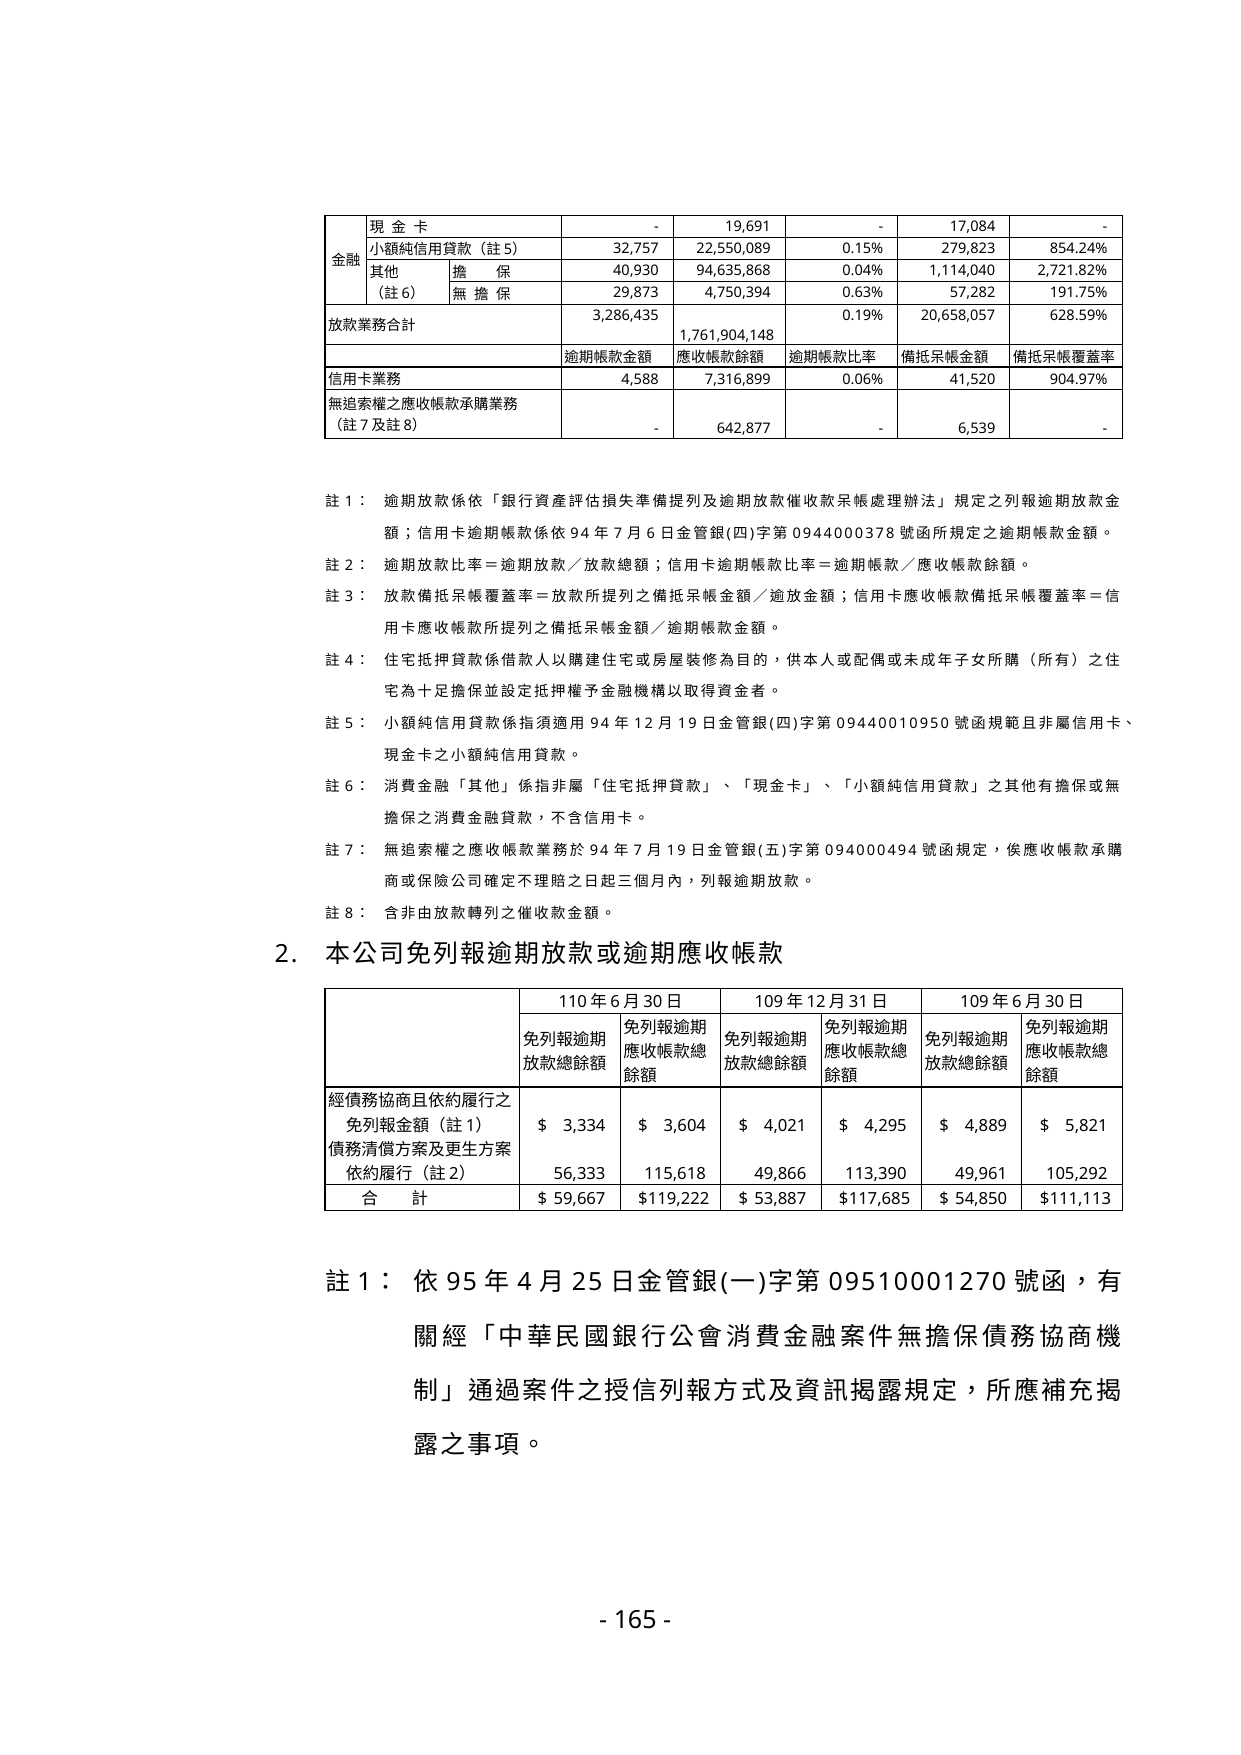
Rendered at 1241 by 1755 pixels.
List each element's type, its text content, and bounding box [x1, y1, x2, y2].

table_cell 94,635,868 [674, 260, 785, 281]
text 註8： 含非由放款轉列之催收款金額。 [325, 901, 1122, 923]
text 註1： 逾期放款係依「銀行資產評估損失準備提列及逾期放款催收款呆帳處理辦法」規定之列報逾期放款金額；信用卡逾期帳款係依94年7月6日金管銀(四)字第0944000378號函所規定之逾期帳款金額。 [325, 490, 1122, 543]
table_cell 191.75% [1010, 282, 1122, 303]
table_cell 備抵呆帳覆蓋率 [1010, 345, 1122, 366]
table_cell 無 擔 保 [450, 282, 561, 303]
table_header 109年6月30日 [922, 989, 1122, 1013]
table_cell 1,761,904,148 [674, 305, 785, 344]
table_cell 6,539 [898, 390, 1009, 438]
table_cell $ 54,850 [922, 1185, 1021, 1209]
text 註7： 無追索權之應收帳款業務於94年7月19日金管銀(五)字第094000494號函規定，俟應收帳款承購商或保險公司確定不理賠之日起三個月內，列報逾期放款。 [325, 838, 1122, 891]
table_cell 49,961 [922, 1136, 1021, 1184]
table_cell 擔 保 [450, 260, 561, 281]
table_cell 7,316,899 [674, 368, 785, 389]
table_cell 49,866 [721, 1136, 821, 1184]
table_cell 29,873 [562, 282, 673, 303]
table_cell - [562, 390, 673, 438]
table_cell - [1010, 390, 1122, 438]
table_cell 41,520 [898, 368, 1009, 389]
table_cell 105,292 [1022, 1136, 1122, 1184]
table_cell 279,823 [898, 238, 1009, 259]
table_cell 57,282 [898, 282, 1009, 303]
table_cell 其他 （註6） [367, 260, 449, 303]
table_cell 無追索權之應收帳款承購業務 （註7及註8） [326, 390, 561, 438]
table_cell 1,114,040 [898, 260, 1009, 281]
table_cell 0.63% [786, 282, 897, 303]
table_cell 金融 [326, 216, 366, 303]
table_cell $ 5,821 [1022, 1088, 1122, 1136]
table_cell 22,550,089 [674, 238, 785, 259]
table_cell - [1010, 216, 1122, 237]
table_cell $ 4,889 [922, 1088, 1021, 1136]
table_cell $ 4,295 [822, 1088, 921, 1136]
table_cell 債務清償方案及更生方案依約履行（註2） [326, 1136, 519, 1184]
table_cell - [786, 216, 897, 237]
table_cell [326, 345, 561, 366]
text 註4： 住宅抵押貸款係借款人以購建住宅或房屋裝修為目的，供本人或配偶或未成年子女所購（所有）之住宅為十足擔保並設定抵押權予金融機構以取得資金者。 [325, 648, 1122, 701]
table_cell 免列報逾期放款總餘額 [520, 1014, 620, 1086]
text 註6： 消費金融「其他」係指非屬「住宅抵押貸款」、「現金卡」、「小額純信用貸款」之其他有擔保或無擔保之消費金融貸款，不含信用卡。 [325, 775, 1122, 828]
text 註2： 逾期放款比率＝逾期放款／放款總額；信用卡逾期帳款比率＝逾期帳款／應收帳款餘額。 [325, 553, 1122, 574]
table_cell $ 3,604 [621, 1088, 720, 1136]
table_cell 19,691 [674, 216, 785, 237]
table_cell 115,618 [621, 1136, 720, 1184]
table_cell 32,757 [562, 238, 673, 259]
table_cell $ 3,334 [520, 1088, 620, 1136]
table_cell - [786, 390, 897, 438]
table_cell $ 53,887 [721, 1185, 821, 1209]
table_cell 備抵呆帳金額 [898, 345, 1009, 366]
table_cell 免列報逾期應收帳款總餘額 [822, 1014, 921, 1086]
table_cell 小額純信用貸款（註5） [367, 238, 561, 259]
table_cell 854.24% [1010, 238, 1122, 259]
table_header 109年12月31日 [721, 989, 921, 1013]
table_cell 0.15% [786, 238, 897, 259]
table_cell - [562, 216, 673, 237]
table_cell 免列報逾期放款總餘額 [721, 1014, 821, 1086]
text 註3： 放款備抵呆帳覆蓋率＝放款所提列之備抵呆帳金額／逾放金額；信用卡應收帳款備抵呆帳覆蓋率＝信用卡應收帳款所提列之備抵呆帳金額／逾期帳款金額。 [325, 585, 1122, 638]
table_cell 合 計 [326, 1185, 519, 1209]
table_cell 免列報逾期放款總餘額 [922, 1014, 1021, 1086]
table_cell 2,721.82% [1010, 260, 1122, 281]
table_cell 經債務協商且依約履行之免列報金額（註1） [326, 1088, 519, 1136]
table_cell 逾期帳款金額 [562, 345, 673, 366]
table_cell $ 117,685 [822, 1185, 921, 1209]
table_header 110年6月30日 [520, 989, 720, 1013]
table_cell 0.19% [786, 305, 897, 344]
table_cell 放款業務合計 [326, 305, 561, 344]
table_cell 0.04% [786, 260, 897, 281]
text 2. 本公司免列報逾期放款或逾期應收帳款 [266, 933, 1122, 969]
table_cell $ 59,667 [520, 1185, 620, 1209]
table_header [326, 989, 519, 1086]
table_cell 信用卡業務 [326, 368, 561, 389]
text 註5： 小額純信用貸款係指須適用94年12月19日金管銀(四)字第09440010950號函規範且非屬信用卡、現金卡之小額純信用貸款。 [325, 711, 1122, 764]
table_cell 逾期帳款比率 [786, 345, 897, 366]
table_cell $ 4,021 [721, 1088, 821, 1136]
table_cell 113,390 [822, 1136, 921, 1184]
table_cell 現 金 卡 [367, 216, 561, 237]
text 註1： 依95年4月25日金管銀(一)字第09510001270號函，有關經「中華民國銀行公會消費金融案件無擔保債務協商機制」通過案件之授信列報方式及資訊揭露規定，所應補充揭露之事項。 [325, 1262, 1122, 1461]
table_cell 40,930 [562, 260, 673, 281]
table_cell 17,084 [898, 216, 1009, 237]
table_cell 免列報逾期應收帳款總餘額 [1022, 1014, 1122, 1086]
table_cell 0.06% [786, 368, 897, 389]
table_cell 642,877 [674, 390, 785, 438]
table_cell 20,658,057 [898, 305, 1009, 344]
table_cell 應收帳款餘額 [674, 345, 785, 366]
table_cell 免列報逾期應收帳款總餘額 [621, 1014, 720, 1086]
table_cell 56,333 [520, 1136, 620, 1184]
table_cell 4,588 [562, 368, 673, 389]
table_cell $ 111,113 [1022, 1185, 1122, 1209]
table_cell 904.97% [1010, 368, 1122, 389]
table_cell $ 119,222 [621, 1185, 720, 1209]
table_cell 628.59% [1010, 305, 1122, 344]
table_cell 4,750,394 [674, 282, 785, 303]
table_cell 3,286,435 [562, 305, 673, 344]
